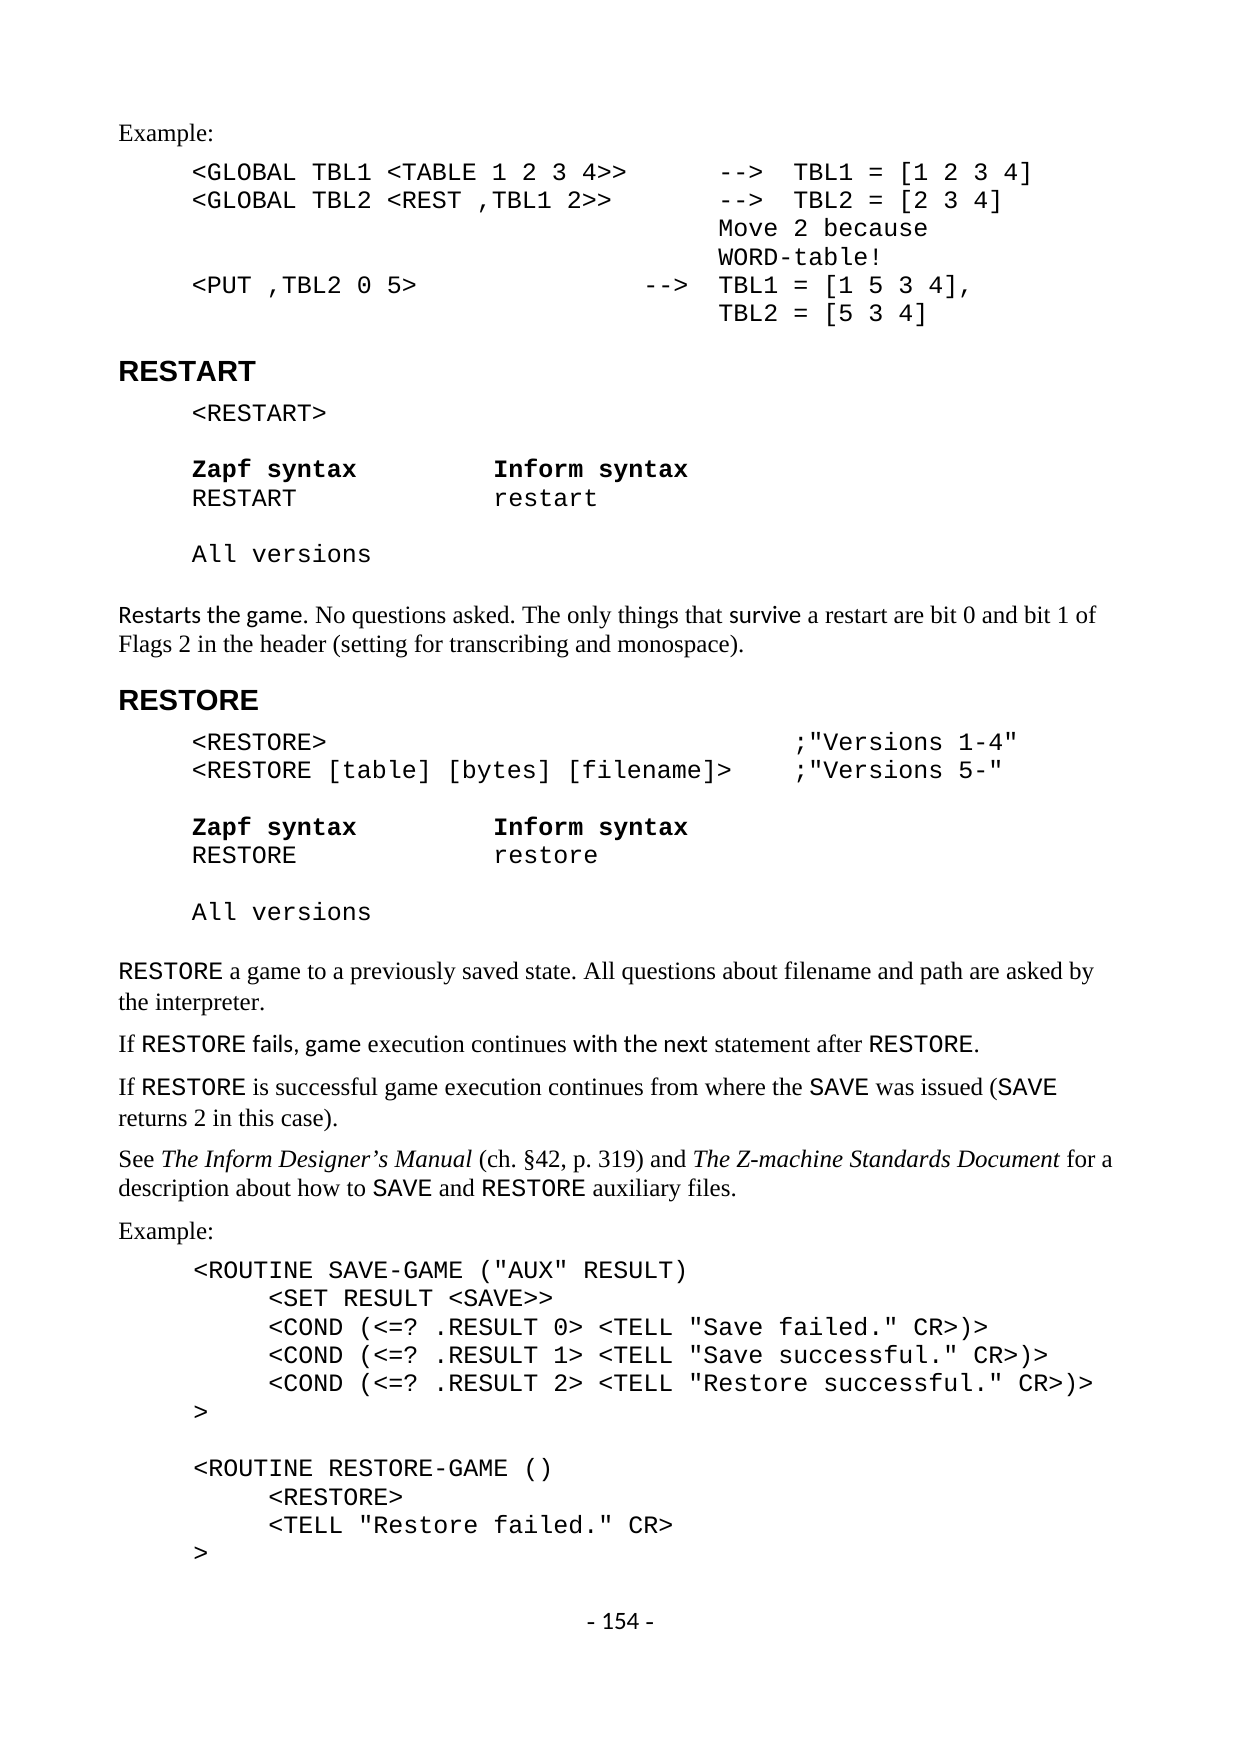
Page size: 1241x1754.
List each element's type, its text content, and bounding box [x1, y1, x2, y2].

text RESTORE a game to a previously saved state. All questions about filename and path are asked by the interpreter. [118, 956, 1122, 1015]
text Example: [118, 1216, 1122, 1245]
subtitle RESTART [43, 354, 1122, 388]
subtitle RESTORE [43, 683, 1122, 717]
text Zapf syntax Inform syntax [192, 814, 1122, 842]
text <RESTART> [192, 400, 1122, 429]
text If RESTORE is successful game execution continues from where the SAVE was issued (SAVE returns 2 in this case). [118, 1072, 1122, 1132]
text All versions [192, 899, 1122, 927]
text <RESTORE> ;"Versions 1-4" <RESTORE [table] [bytes] [filename]> ;"Versions 5-" [192, 729, 1122, 786]
text <GLOBAL TBL1 <TABLE 1 2 3 4>> --> TBL1 = [1 2 3 4] <GLOBAL TBL2 <REST ,TBL1 2>> --> TBL2 = [2 3 4] Move 2 because WORD-table! <PUT ,TBL2 0 5> --> TBL1 = [1 5 3 4], TBL2 = [5 3 4] [192, 159, 1122, 329]
text See The Inform Designer’s Manual (ch. §42, p. 319) and The Z-machine Standards Document for a description about how to SAVE and RESTORE auxiliary files. [118, 1144, 1122, 1204]
text <ROUTINE SAVE-GAME ("AUX" RESULT) <SET RESULT <SAVE>> <COND (<=? .RESULT 0> <TELL "Save failed." CR>)> <COND (<=? .RESULT 1> <TELL "Save successful." CR>)> <COND (<=? .RESULT 2> <TELL "Restore successful." CR>)> > <ROUTINE RESTORE-GAME () <RESTORE> <TELL "Restore failed." CR> > [118, 1257, 1122, 1569]
text Example: [118, 118, 1122, 147]
text RESTORE restore [192, 842, 1122, 871]
text Restarts the game. No questions asked. The only things that survive a restart are bit 0 and bit 1 of Flags 2 in the header (setting for transcribing and monospace). [118, 599, 1122, 658]
text All versions [192, 542, 1122, 570]
text Zapf syntax Inform syntax [192, 457, 1122, 485]
text If RESTORE fails, game execution continues with the next statement after RESTORE. [118, 1028, 1122, 1059]
text RESTART restart [192, 485, 1122, 514]
